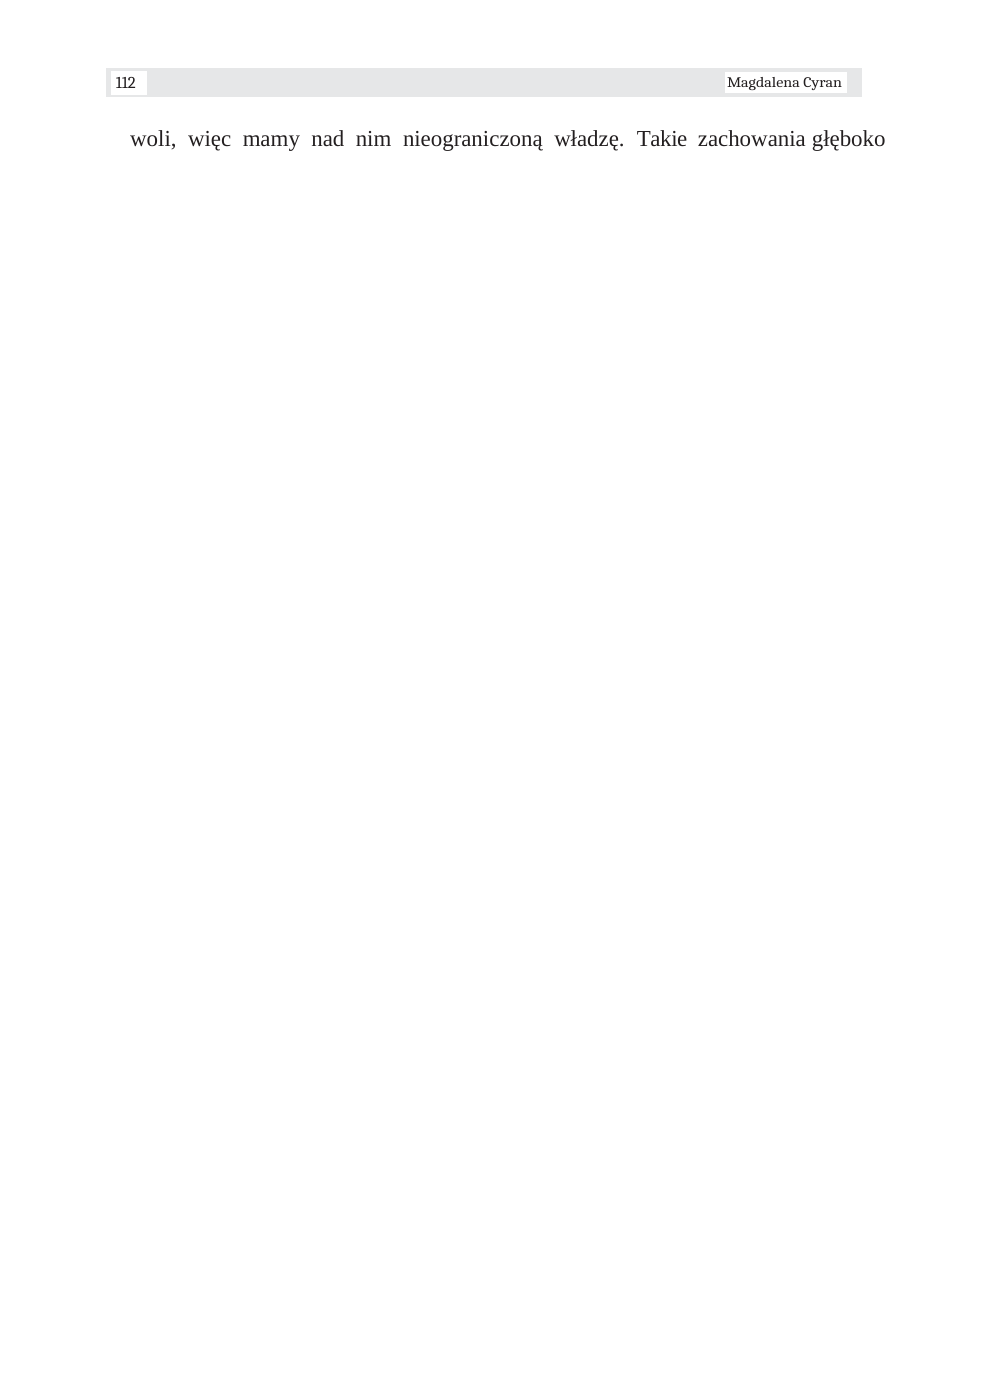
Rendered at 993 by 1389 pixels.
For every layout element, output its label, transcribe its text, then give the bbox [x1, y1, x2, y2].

text woli, więc mamy nad nim nieograniczoną władzę. Takie zachowania głęboko [130, 125, 888, 152]
